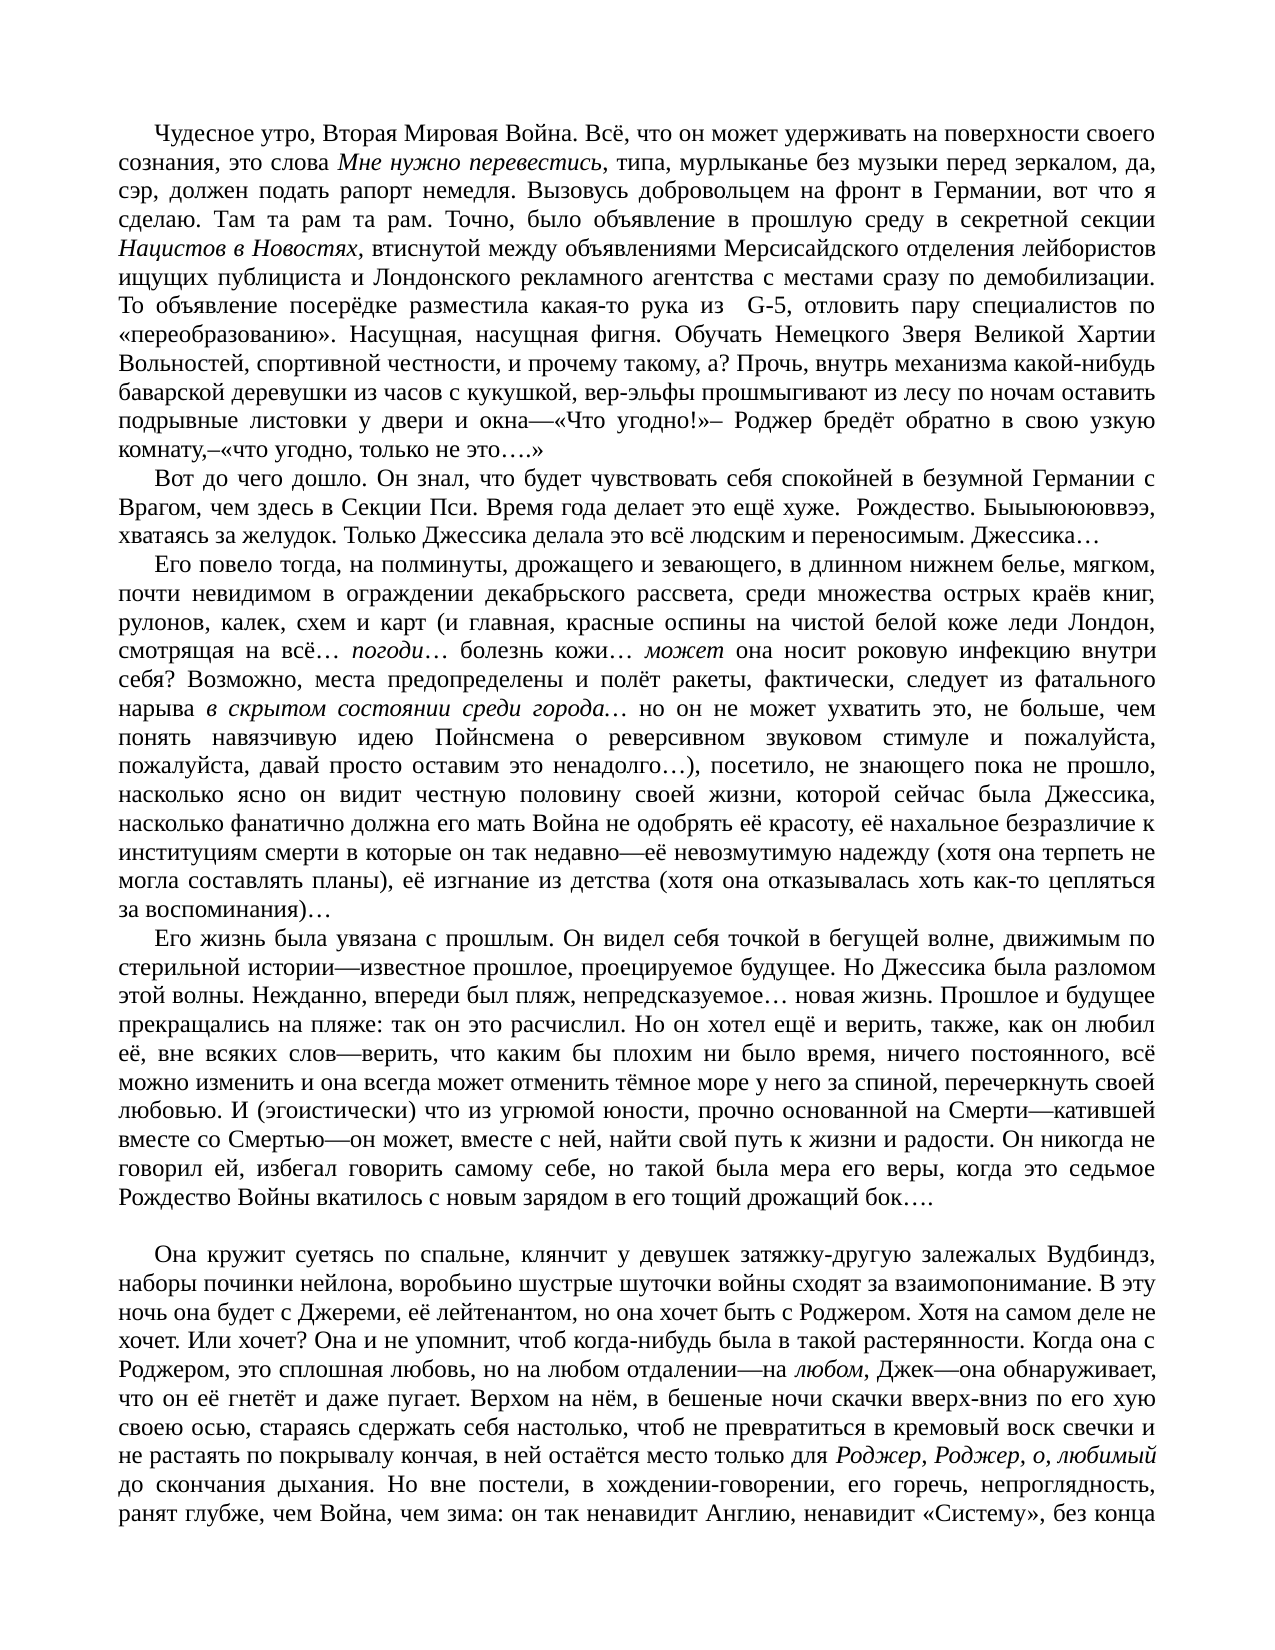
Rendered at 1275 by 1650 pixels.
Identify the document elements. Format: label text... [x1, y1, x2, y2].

text Вот до чего дошло. Он знал, что будет чувствовать себя спокойней в безумной Германии с Врагом, чем здесь в Секции Пси. Время года делает это ещё хуже. Рождество. Быыыюююввээ, хватаясь за желудок. Только Джессика делала это всё людским и переносимым. Джессика… [118, 463, 1157, 549]
text Его жизнь была увязана с прошлым. Он видел себя точкой в бегущей волне, движимым по стерильной истории—известное прошлое, проецируемое будущее. Но Джессика была разломом этой волны. Нежданно, впереди был пляж, непредсказуемое… новая жизнь. Прошлое и будущее прекращались на пляже: так он это расчислил. Но он хотел ещё и верить, также, как он любил её, вне всяких слов—верить, что каким бы плохим ни было время, ничего постоянного, всё можно изменить и она всегда может отменить тёмное море у него за спиной, перечеркнуть своей любовью. И (эгоистически) что из угрюмой юности, прочно основанной на Смерти—катившей вместе со Смертью—он может, вместе с ней, найти свой путь к жизни и радости. Он никогда не говорил ей, избегал говорить самому себе, но такой была мера его веры, когда это седьмое Рождество Войны вкатилось с новым зарядом в его тощий дрожащий бок…. [118, 923, 1157, 1211]
text Чудесное утро, Вторая Мировая Война. Всё, что он может удерживать на поверхности своего сознания, это слова Мне нужно перевестись, типа, мурлыканье без музыки перед зеркалом, да, сэр, должен подать рапорт немедля. Вызовусь добровольцем на фронт в Германии, вот что я сделаю. Там та рам та рам. Точно, было объявление в прошлую среду в секретной секции Нацистов в Новостях, втиснутой между объявлениями Мерсисайдского отделения лейбористов ищущих публициста и Лондонского рекламного агентства с местами сразу по демобилизации. То объявление посерёдке разместила какая-то рука из G-5, отловить пару специалистов по «переобразованию». Насущная, насущная фигня. Обучать Немецкого Зверя Великой Хартии Вольностей, спортивной честности, и прочему такому, а? Прочь, внутрь механизма какой-нибудь баварской деревушки из часов с кукушкой, вер-эльфы прошмыгивают из лесу по ночам оставить подрывные листовки у двери и окна—«Что угодно!»– Роджер бредёт обратно в свою узкую комнату,–«что угодно, только не это….» [118, 118, 1157, 463]
text Она кружит суетясь по спальне, клянчит у девушек затяжку-другую залежалых Вудбиндз, наборы починки нейлона, воробьино шустрые шуточки войны сходят за взаимопонимание. В эту ночь она будет с Джереми, её лейтенантом, но она хочет быть с Роджером. Хотя на самом деле не хочет. Или хочет? Она и не упомнит, чтоб когда-нибудь была в такой растерянности. Когда она с Роджером, это сплошная любовь, но на любом отдалении—на любом, Джек—она обнаруживает, что он её гнетёт и даже пугает. Верхом на нём, в бешеные ночи скачки вверх-вниз по его хую своею осью, стараясь сдержать себя настолько, чтоб не превратиться в кремовый воск свечки и не растаять по покрывалу кончая, в ней остаётся место только для Роджер, Роджер, о, любимый до скончания дыхания. Но вне постели, в хождении-говорении, его горечь, непроглядность, ранят глубже, чем Война, чем зима: он так ненавидит Англию, ненавидит «Систему», без конца [118, 1239, 1157, 1527]
text Его повело тогда, на полминуты, дрожащего и зевающего, в длинном нижнем белье, мягком, почти невидимом в ограждении декабрьского рассвета, среди множества острых краёв книг, рулонов, калек, схем и карт (и главная, красные оспины на чистой белой коже леди Лондон, смотрящая на всё… погоди… болезнь кожи… может она носит роковую инфекцию внутри себя? Возможно, места предопределены и полёт ракеты, фактически, следует из фатального нарыва в скрытом состоянии среди города… но он не может ухватить это, не больше, чем понять навязчивую идею Пойнсмена о реверсивном звуковом стимуле и пожалуйста, пожалуйста, давай просто оставим это ненадолго…), посетило, не знающего пока не прошло, насколько ясно он видит честную половину своей жизни, которой сейчас была Джессика, насколько фанатично должна его мать Война не одобрять её красоту, её нахальное безразличие к институциям смерти в которые он так недавно—её невозмутимую надежду (хотя она терпеть не могла составлять планы), её изгнание из детства (хотя она отказывалась хоть как-то цепляться за воспоминания)… [118, 549, 1157, 923]
